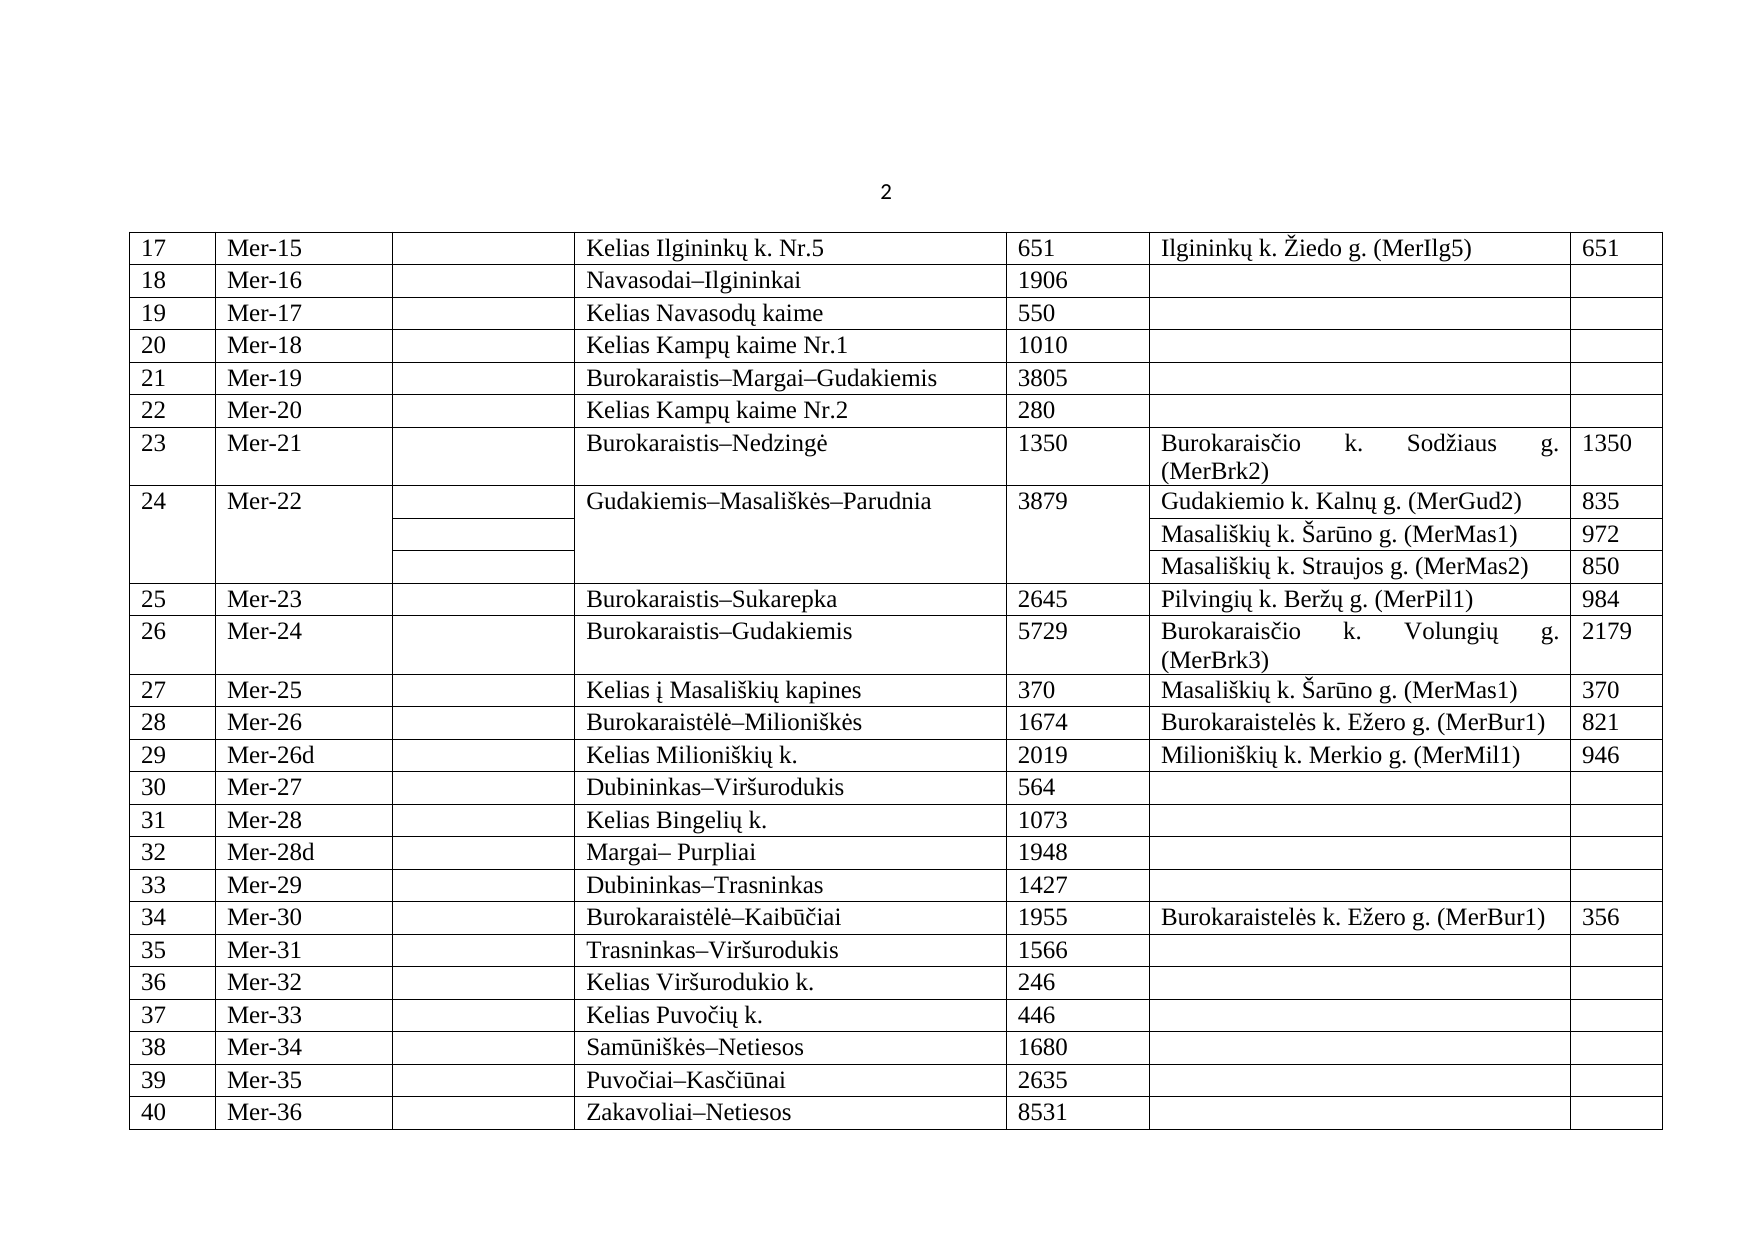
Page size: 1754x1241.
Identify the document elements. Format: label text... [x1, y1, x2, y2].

table_cell 18 [130, 265, 215, 297]
table_cell Mer-16 [216, 265, 392, 297]
table_cell 946 [1571, 740, 1662, 771]
table_cell [393, 1032, 574, 1064]
table_cell Kelias į Masališkių kapines [575, 675, 1006, 706]
table_cell [393, 616, 574, 674]
table_cell [1150, 935, 1570, 966]
table_cell 1674 [1007, 707, 1149, 739]
table_cell 2179 [1571, 616, 1662, 674]
table_cell Mer-19 [216, 363, 392, 394]
table_cell [393, 265, 574, 297]
table_cell 972 [1571, 519, 1662, 550]
table_cell 20 [130, 330, 215, 362]
table_cell 40 [130, 1097, 215, 1129]
table_cell Gudakiemis–Masališkės–Parudnia [575, 486, 1006, 583]
table_cell Mer-25 [216, 675, 392, 706]
table_cell Kelias Puvočių k. [575, 1000, 1006, 1031]
table_cell [1150, 967, 1570, 999]
table_cell Mer-35 [216, 1065, 392, 1096]
table_cell 984 [1571, 584, 1662, 615]
table_cell 17 [130, 233, 215, 264]
table_cell 1350 [1571, 428, 1662, 485]
table_cell [393, 740, 574, 771]
table_cell Mer-34 [216, 1032, 392, 1064]
table_cell 26 [130, 616, 215, 674]
table_cell 36 [130, 967, 215, 999]
table_cell Masališkių k. Straujos g. (MerMas2) [1150, 551, 1570, 583]
table_cell [393, 707, 574, 739]
table_cell 8531 [1007, 1097, 1149, 1129]
table_cell 356 [1571, 902, 1662, 934]
table_cell 23 [130, 428, 215, 485]
table_cell Mer-28 [216, 805, 392, 836]
table_cell Mer-15 [216, 233, 392, 264]
table_cell 35 [130, 935, 215, 966]
table_cell [393, 1000, 574, 1031]
table_cell [1150, 1000, 1570, 1031]
table_cell [1571, 1065, 1662, 1096]
table_cell [1150, 805, 1570, 836]
table_cell Burokaraisčio k. Volungių g. (MerBrk3) [1150, 616, 1570, 674]
table_cell Mer-32 [216, 967, 392, 999]
table_cell [393, 363, 574, 394]
table_cell Mer-23 [216, 584, 392, 615]
table_cell 29 [130, 740, 215, 771]
table_cell [1150, 837, 1570, 869]
table_cell 32 [130, 837, 215, 869]
table_cell [1571, 772, 1662, 804]
table_cell [1150, 1097, 1570, 1129]
table_cell Kelias Viršurodukio k. [575, 967, 1006, 999]
table_cell [1571, 935, 1662, 966]
table_cell [393, 395, 574, 427]
table_cell Kelias Kampų kaime Nr.1 [575, 330, 1006, 362]
table_cell 38 [130, 1032, 215, 1064]
table_cell 651 [1571, 233, 1662, 264]
table_cell 2019 [1007, 740, 1149, 771]
table_cell 651 [1007, 233, 1149, 264]
table_cell 821 [1571, 707, 1662, 739]
table_cell Mer-26 [216, 707, 392, 739]
table_cell 246 [1007, 967, 1149, 999]
table_cell 28 [130, 707, 215, 739]
table_cell [393, 902, 574, 934]
table_cell Masališkių k. Šarūno g. (MerMas1) [1150, 519, 1570, 550]
table_cell [393, 519, 574, 550]
table_cell 37 [130, 1000, 215, 1031]
table_cell [1571, 837, 1662, 869]
table_cell Mer-20 [216, 395, 392, 427]
table_cell 1427 [1007, 870, 1149, 901]
table_cell Kelias Kampų kaime Nr.2 [575, 395, 1006, 427]
table_cell 1010 [1007, 330, 1149, 362]
table_cell Mer-17 [216, 298, 392, 329]
table_cell [1571, 330, 1662, 362]
table_cell Mer-22 [216, 486, 392, 583]
table_cell [1571, 395, 1662, 427]
table_cell [1571, 805, 1662, 836]
table_cell 446 [1007, 1000, 1149, 1031]
table_cell Burokaraisčio k. Sodžiaus g. (MerBrk2) [1150, 428, 1570, 485]
table_cell Puvočiai–Kasčiūnai [575, 1065, 1006, 1096]
table_cell Kelias Ilgininkų k. Nr.5 [575, 233, 1006, 264]
table_cell Mer-29 [216, 870, 392, 901]
table_cell [1150, 772, 1570, 804]
table_cell 370 [1571, 675, 1662, 706]
table_cell [1150, 395, 1570, 427]
table_cell 5729 [1007, 616, 1149, 674]
table_cell Dubininkas–Trasninkas [575, 870, 1006, 901]
table_cell [393, 870, 574, 901]
table_cell Burokaraistelės k. Ežero g. (MerBur1) [1150, 902, 1570, 934]
table_cell Mer-30 [216, 902, 392, 934]
table_cell [1150, 265, 1570, 297]
table_cell [393, 486, 574, 518]
table_cell 3805 [1007, 363, 1149, 394]
table_cell 2635 [1007, 1065, 1149, 1096]
table_cell 33 [130, 870, 215, 901]
table_cell 1948 [1007, 837, 1149, 869]
table_cell 550 [1007, 298, 1149, 329]
table_cell 835 [1571, 486, 1662, 518]
table_cell Mer-27 [216, 772, 392, 804]
table_cell Burokaraistis–Margai–Gudakiemis [575, 363, 1006, 394]
table_cell 22 [130, 395, 215, 427]
table_cell 31 [130, 805, 215, 836]
table_cell Mer-26d [216, 740, 392, 771]
table_cell 30 [130, 772, 215, 804]
table_cell Samūniškės–Netiesos [575, 1032, 1006, 1064]
table_cell [393, 675, 574, 706]
table_cell [393, 233, 574, 264]
table_cell Trasninkas–Viršurodukis [575, 935, 1006, 966]
table_cell 850 [1571, 551, 1662, 583]
table_cell [393, 1065, 574, 1096]
table_cell 39 [130, 1065, 215, 1096]
table_cell Masališkių k. Šarūno g. (MerMas1) [1150, 675, 1570, 706]
table_cell 1566 [1007, 935, 1149, 966]
table_cell 1073 [1007, 805, 1149, 836]
table_cell [1571, 1032, 1662, 1064]
table_cell [1571, 363, 1662, 394]
table_cell Zakavoliai–Netiesos [575, 1097, 1006, 1129]
table_cell Mer-28d [216, 837, 392, 869]
table_cell 1906 [1007, 265, 1149, 297]
table_cell Burokaraistėlė–Kaibūčiai [575, 902, 1006, 934]
table_cell [393, 837, 574, 869]
table_cell [1150, 363, 1570, 394]
table_cell [393, 772, 574, 804]
table_cell [1571, 298, 1662, 329]
table_cell 280 [1007, 395, 1149, 427]
table_cell 25 [130, 584, 215, 615]
table_cell Burokaraistis–Gudakiemis [575, 616, 1006, 674]
table_cell Burokaraistis–Nedzingė [575, 428, 1006, 485]
table_cell 1680 [1007, 1032, 1149, 1064]
table_cell 27 [130, 675, 215, 706]
table_cell [393, 298, 574, 329]
table_cell 370 [1007, 675, 1149, 706]
table_cell Burokaraistėlė–Milioniškės [575, 707, 1006, 739]
table_cell Ilgininkų k. Žiedo g. (MerIlg5) [1150, 233, 1570, 264]
table_cell 564 [1007, 772, 1149, 804]
table_cell Navasodai–Ilgininkai [575, 265, 1006, 297]
table_cell Burokaraistis–Sukarepka [575, 584, 1006, 615]
table_cell Mer-31 [216, 935, 392, 966]
table_cell Mer-18 [216, 330, 392, 362]
table_cell [1150, 330, 1570, 362]
table_cell [393, 805, 574, 836]
table_cell 2645 [1007, 584, 1149, 615]
table_cell [393, 1097, 574, 1129]
table_cell [1571, 1000, 1662, 1031]
table_cell Burokaraistelės k. Ežero g. (MerBur1) [1150, 707, 1570, 739]
table_cell Pilvingių k. Beržų g. (MerPil1) [1150, 584, 1570, 615]
table_cell Kelias Bingelių k. [575, 805, 1006, 836]
table_cell [1571, 870, 1662, 901]
table_cell 21 [130, 363, 215, 394]
table_cell [1571, 265, 1662, 297]
table_cell Mer-33 [216, 1000, 392, 1031]
table_cell Mer-36 [216, 1097, 392, 1129]
table_cell Kelias Milioniškių k. [575, 740, 1006, 771]
table_cell 1955 [1007, 902, 1149, 934]
table_cell 24 [130, 486, 215, 583]
table_cell [1150, 870, 1570, 901]
table_cell Mer-21 [216, 428, 392, 485]
table_cell Milioniškių k. Merkio g. (MerMil1) [1150, 740, 1570, 771]
table_cell 1350 [1007, 428, 1149, 485]
table_cell [1150, 1065, 1570, 1096]
table_cell 3879 [1007, 486, 1149, 583]
table_cell [1150, 1032, 1570, 1064]
table_cell [393, 428, 574, 485]
table_cell Margai– Purpliai [575, 837, 1006, 869]
table_cell [1571, 967, 1662, 999]
table_cell [393, 967, 574, 999]
table_cell [393, 330, 574, 362]
table_cell Gudakiemio k. Kalnų g. (MerGud2) [1150, 486, 1570, 518]
table_cell Mer-24 [216, 616, 392, 674]
table_cell Kelias Navasodų kaime [575, 298, 1006, 329]
table_cell [1571, 1097, 1662, 1129]
table_cell 34 [130, 902, 215, 934]
table_cell [393, 584, 574, 615]
table_cell 19 [130, 298, 215, 329]
table_cell Dubininkas–Viršurodukis [575, 772, 1006, 804]
table_cell [1150, 298, 1570, 329]
table_cell [393, 551, 574, 583]
table_cell [393, 935, 574, 966]
